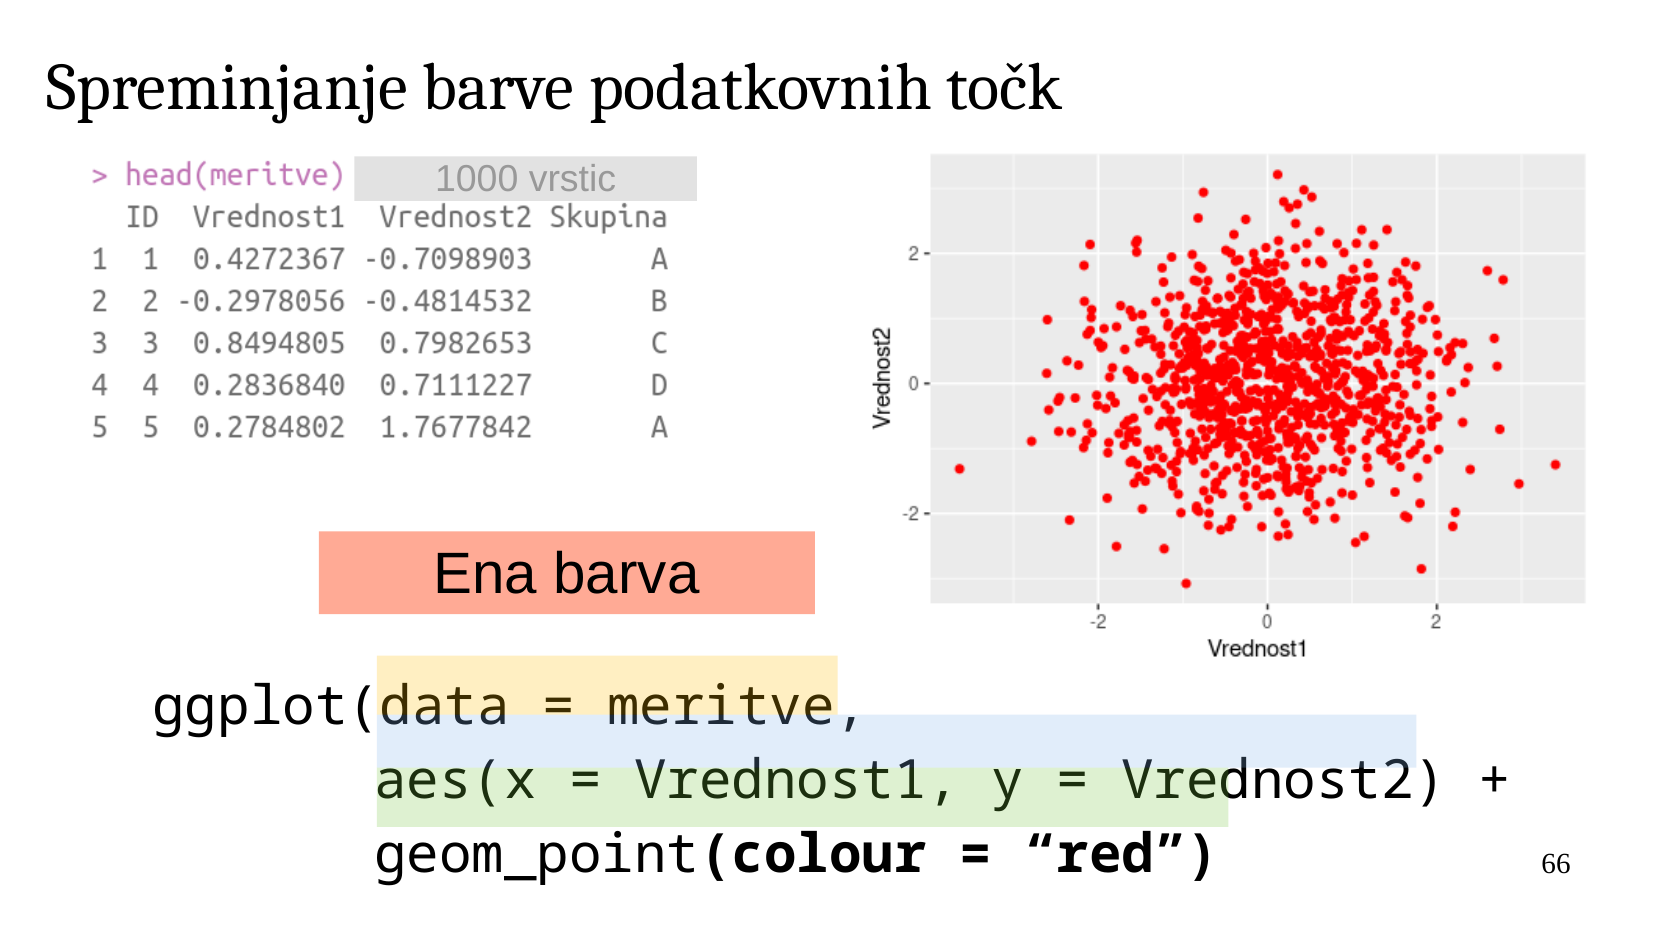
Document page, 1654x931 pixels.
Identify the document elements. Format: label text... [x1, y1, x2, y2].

text_box 1000 vrstic [354, 156, 697, 201]
list ggplot(data = meritve, aes(x = Vrednost1, y = Vrednost2) + geom_point(colour = “red”) [81, 666, 1570, 931]
picture [862, 143, 1597, 674]
title Spreminjanje barve podatkovnih točk [46, 33, 1535, 142]
text_box [376, 655, 1417, 827]
text_box Ena barva [318, 531, 815, 615]
picture [81, 156, 696, 449]
